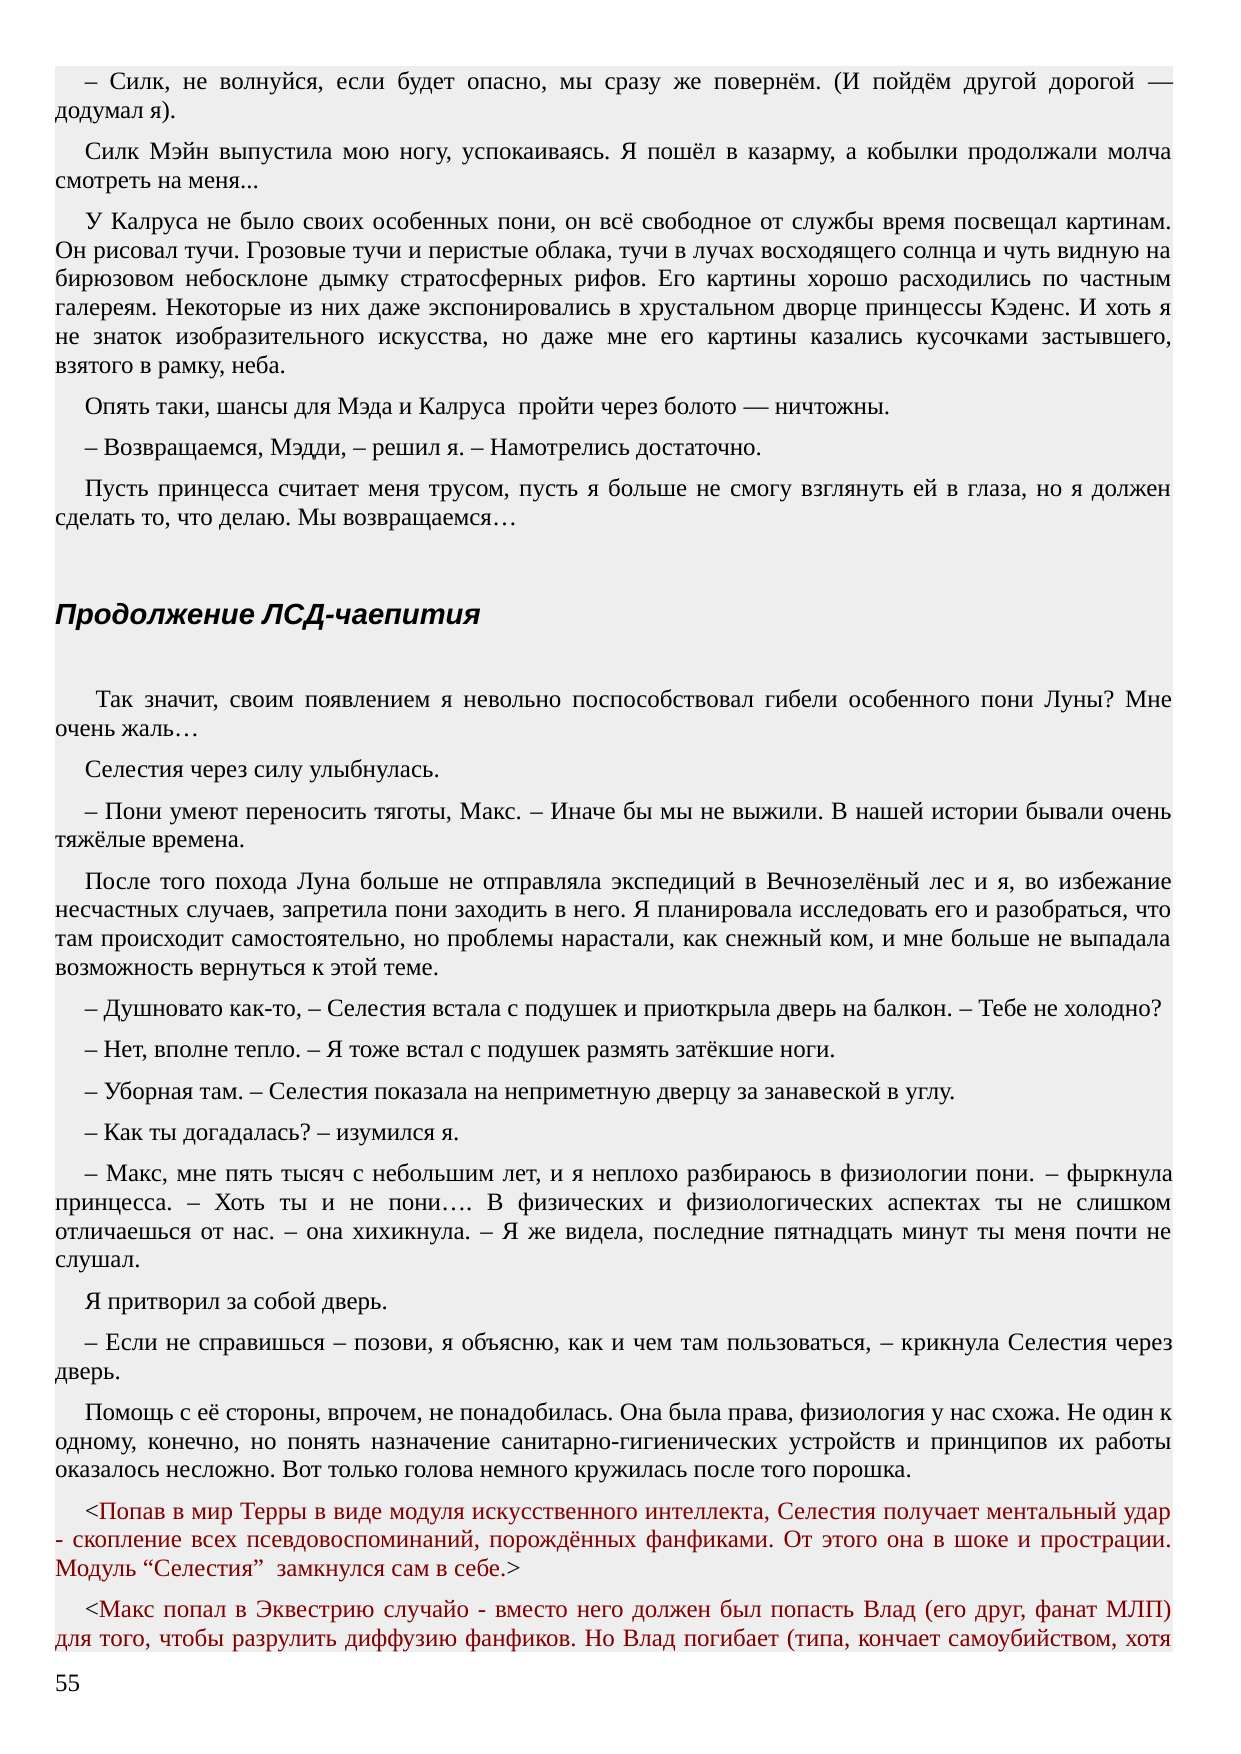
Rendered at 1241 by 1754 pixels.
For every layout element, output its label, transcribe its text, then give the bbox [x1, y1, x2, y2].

text – Возвращаемся, Мэдди, – решил я. – Намотрелись достаточно. [55, 432, 1173, 461]
text – Нет, вполне тепло. – Я тоже встал с подушек размять затёкшие ноги. [55, 1034, 1173, 1063]
text Помощь с её стороны, впрочем, не понадобилась. Она была права, физиология у нас схожа. Не один к одному, конечно, но понять назначение санитарно-гигиенических устройств и принципов их работы оказалось несложно. Вот только голова немного кружилась после того порошка. [55, 1397, 1173, 1483]
text Так значит, своим появлением я невольно поспособствовал гибели особенного пони Луны? Мне очень жаль… [55, 684, 1173, 742]
text Силк Мэйн выпустила мою ногу, успокаиваясь. Я пошёл в казарму, а кобылки продолжали молча смотреть на меня... [55, 136, 1173, 193]
text После того похода Луна больше не отправляла экспедиций в Вечнозелёный лес и я, во избежание несчастных случаев, запретила пони заходить в него. Я планировала исследовать его и разобраться, что там происходит самостоятельно, но проблемы нарастали, как снежный ком, и мне больше не выпадала возможность вернуться к этой теме. [55, 866, 1173, 981]
text <Макс попал в Эквестрию случайо - вместо него должен был попасть Влад (его друг, фанат МЛП) для того, чтобы разрулить диффузию фанфиков. Но Влад погибает (типа, кончает самоубийством, хотя [55, 1594, 1173, 1652]
subtitle Продолжение ЛСД-чаепития [55, 597, 1173, 631]
text – Если не справишься – позови, я объясню, как и чем там пользоваться, – крикнула Селестия через дверь. [55, 1327, 1173, 1384]
text <Попав в мир Терры в виде модуля искусственного интеллекта, Селестия получает ментальный удар - скопление всех псевдовоспоминаний, порождённых фанфиками. От этого она в шоке и прострации. Модуль “Селестия” замкнулся сам в себе.> [55, 1496, 1173, 1582]
text – Макс, мне пять тысяч с небольшим лет, и я неплохо разбираюсь в физиологии пони. – фыркнула принцесса. – Хоть ты и не пони…. В физических и физиологических аспектах ты не слишком отличаешься от нас. – она хихикнула. – Я же видела, последние пятнадцать минут ты меня почти не слушал. [55, 1158, 1173, 1273]
text Опять таки, шансы для Мэда и Калруса пройти через болото — ничтожны. [55, 391, 1173, 420]
text Пусть принцесса считает меня трусом, пусть я больше не смогу взглянуть ей в глаза, но я должен сделать то, что делаю. Мы возвращаемся… [55, 473, 1173, 531]
text Я притворил за собой дверь. [55, 1286, 1173, 1314]
text У Калруса не было своих особенных пони, он всё свободное от службы время посвещал картинам. Он рисовал тучи. Грозовые тучи и перистые облака, тучи в лучах восходящего солнца и чуть видную на бирюзовом небосклоне дымку стратосферных рифов. Его картины хорошо расходились по частным галереям. Некоторые из них даже экспонировались в хрустальном дворце принцессы Кэденс. И хоть я не знаток изобразительного искусства, но даже мне его картины казались кусочками застывшего, взятого в рамку, неба. [55, 206, 1173, 378]
text Селестия через силу улыбнулась. [55, 754, 1173, 783]
text – Уборная там. – Селестия показала на неприметную дверцу за занавеской в углу. [55, 1076, 1173, 1104]
text – Как ты догадалась? – изумился я. [55, 1117, 1173, 1146]
text – Пони умеют переносить тяготы, Макс. – Иначе бы мы не выжили. В нашей истории бывали очень тяжёлые времена. [55, 796, 1173, 853]
text – Душновато как-то, – Селестия встала с подушек и приоткрыла дверь на балкон. – Тебе не холодно? [55, 993, 1173, 1022]
text – Силк, не волнуйся, если будет опасно, мы сразу же повернём. (И пойдём другой дорогой — додумал я). [55, 66, 1173, 123]
